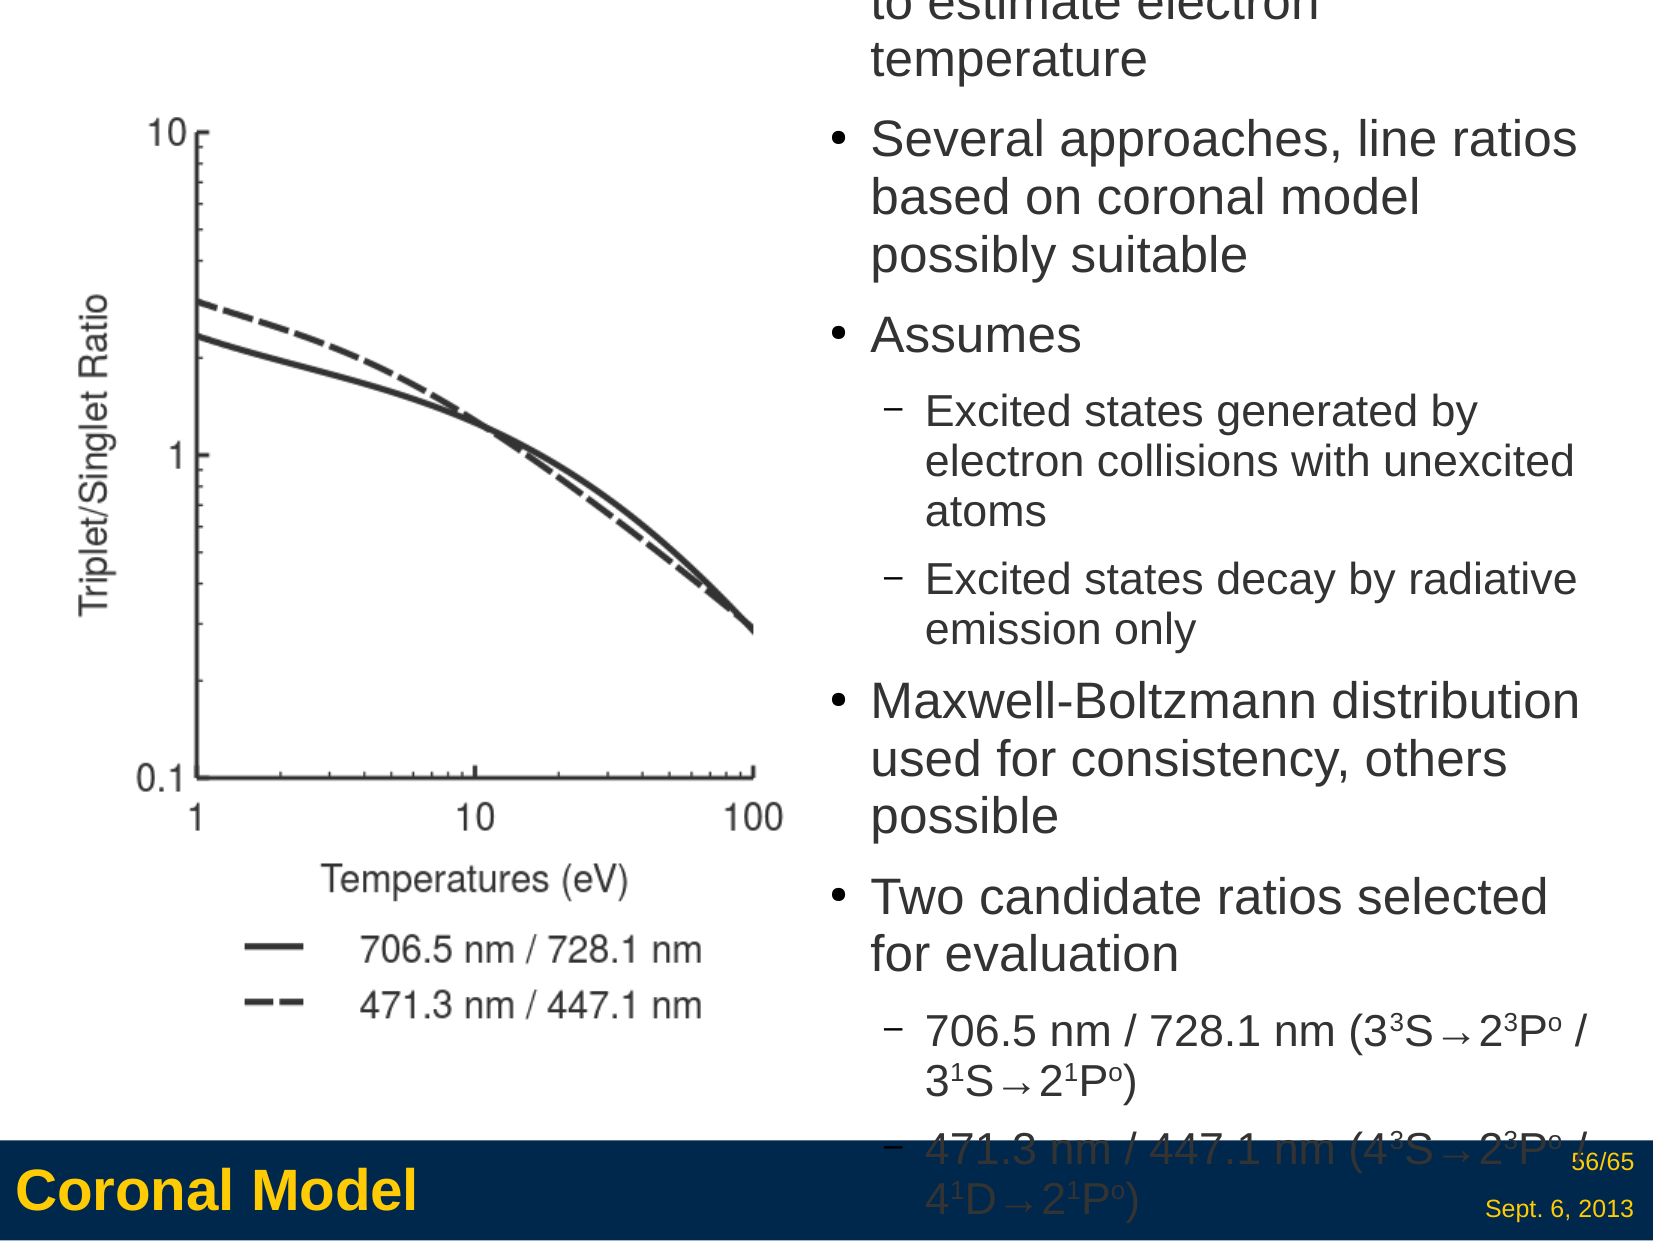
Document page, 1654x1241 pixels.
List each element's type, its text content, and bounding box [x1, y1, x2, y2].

picture [47, 95, 791, 1041]
list Plasma emissions can be used to estimate electron temperature Several approaches, line ratios based on coronal model possibly suitable Assumes Excited states generated by electron collisions with unexcited atoms Excited states decay by radiative emission only Maxwell-Boltzmann distribution used for consistency, others possible Two candidate ratios selected for evaluation 706.5 nm / 728.1 nm (33S→23Po / 31S→21Po) 471.3 nm / 447.1 nm (43S→23Po / 41D→21Po) [815, 0, 1612, 1225]
title Coronal Model [14, 1140, 1380, 1241]
